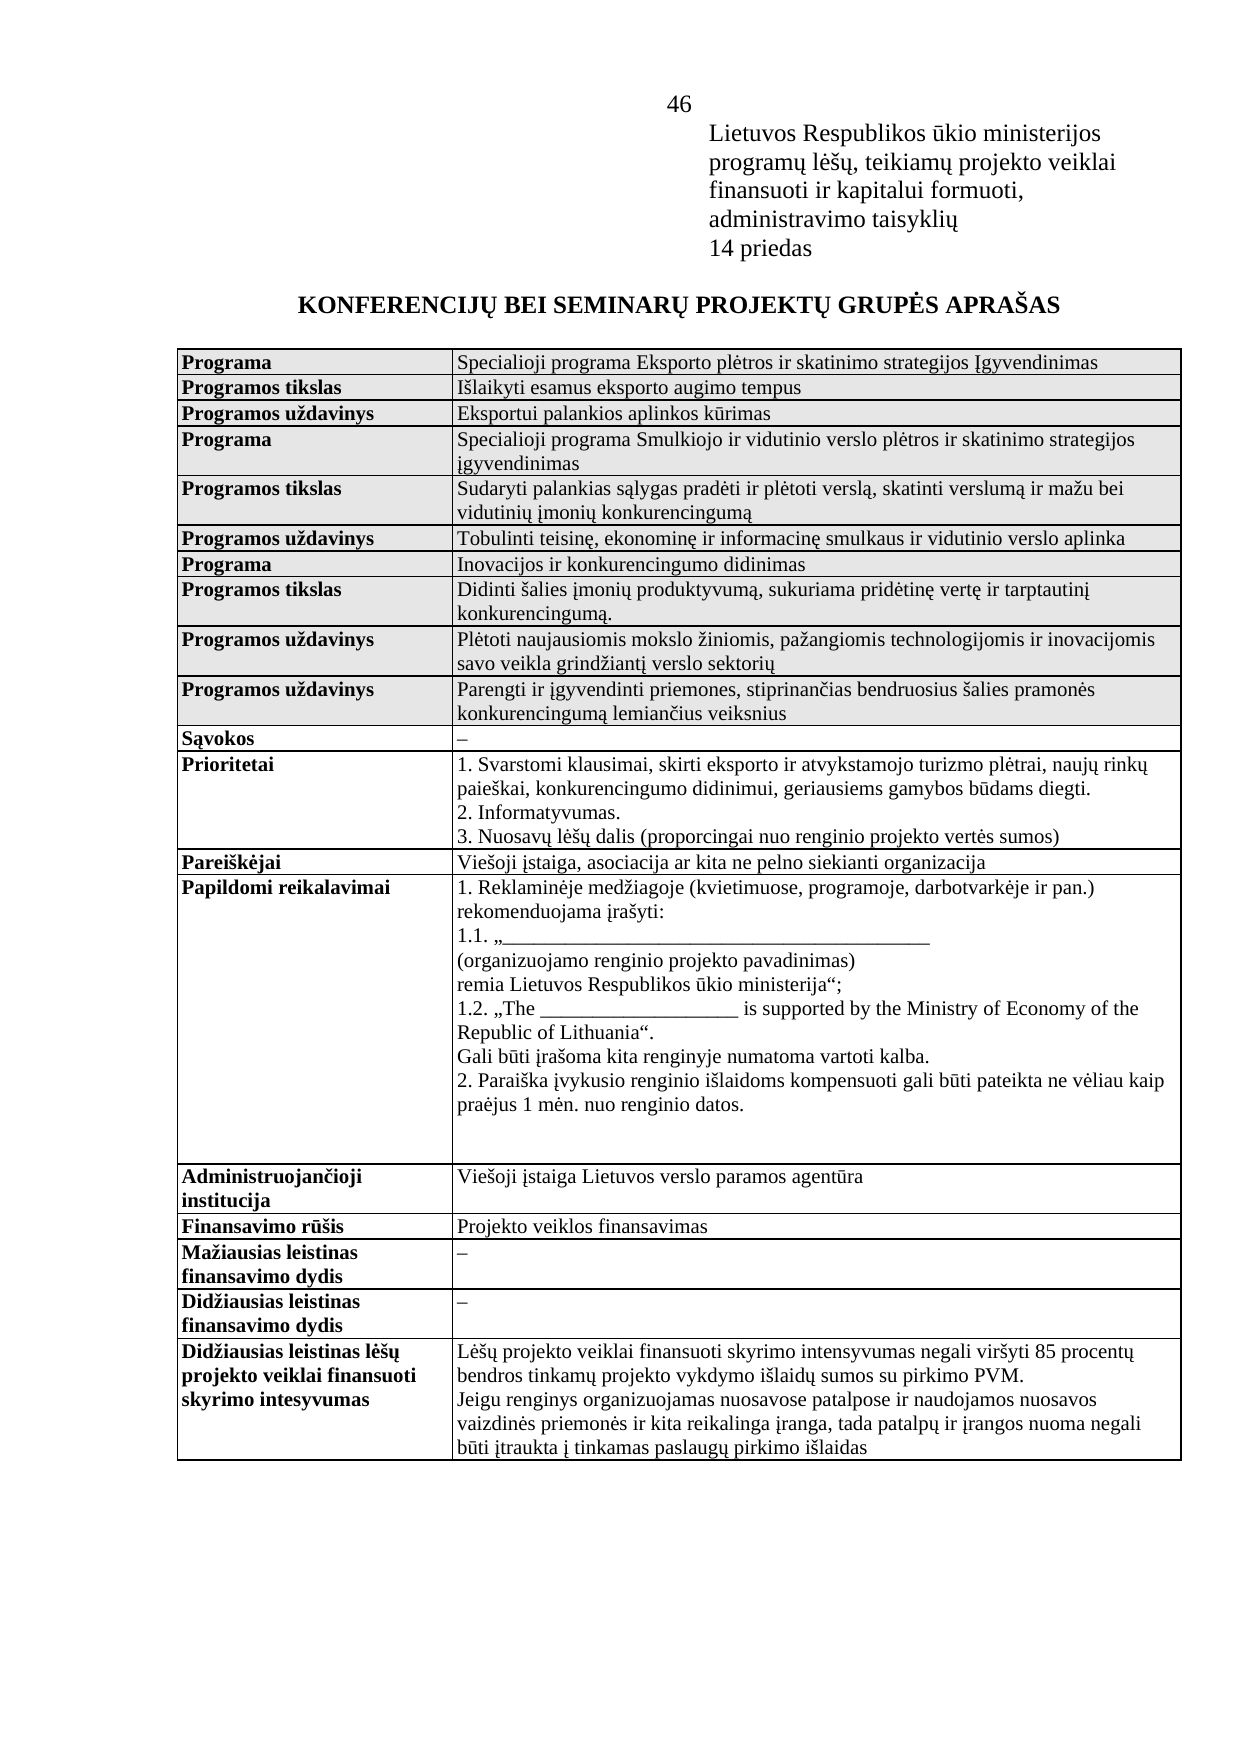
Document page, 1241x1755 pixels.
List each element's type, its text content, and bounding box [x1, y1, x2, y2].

table_cell Parengti ir įgyvendinti priemones, stiprinančias bendruosius šalies pramonės konkurencingumą lemiančius veiksnius [453, 677, 1180, 725]
table_cell Programos uždavinys [178, 627, 452, 675]
table_cell Viešoji įstaiga Lietuvos verslo paramos agentūra [453, 1165, 1180, 1212]
table_cell Pareiškėjai [178, 850, 452, 874]
table_cell – [453, 1240, 1180, 1288]
table_cell Programa [178, 427, 452, 475]
table_cell Programos tikslas [178, 476, 452, 524]
table_cell Išlaikyti esamus eksporto augimo tempus [453, 375, 1180, 399]
table_cell Inovacijos ir konkurencingumo didinimas [453, 552, 1180, 576]
table_cell – [453, 1290, 1180, 1337]
table_cell Projekto veiklos finansavimas [453, 1214, 1180, 1238]
table_cell Didinti šalies įmonių produktyvumą, sukuriama pridėtinę vertę ir tarptautinį konkurencingumą. [453, 577, 1180, 625]
table_cell Programos uždavinys [178, 677, 452, 725]
table_cell Programos tikslas [178, 577, 452, 625]
table_cell Specialioji programa Smulkiojo ir vidutinio verslo plėtros ir skatinimo strategijos įgyvendinimas [453, 427, 1180, 475]
table_cell Finansavimo rūšis [178, 1214, 452, 1238]
table_cell Eksportui palankios aplinkos kūrimas [453, 401, 1180, 425]
table_header Programa [178, 350, 452, 374]
text Lietuvos Respublikos ūkio ministerijos [709, 118, 1181, 147]
table_cell Papildomi reikalavimai [178, 875, 452, 1163]
table_cell Programos tikslas [178, 375, 452, 399]
text programų lėšų, teikiamų projekto veiklai [177, 147, 1181, 176]
text administravimo taisyklių [177, 204, 1181, 233]
table_cell Mažiausias leistinas finansavimo dydis [178, 1240, 452, 1288]
table_cell Didžiausias leistinas lėšų projekto veiklai finansuoti skyrimo intesyvumas [178, 1339, 452, 1459]
text KONFERENCIJŲ BEI SEMINARŲ PROJEKTŲ GRUPĖS APRAŠAS [177, 291, 1181, 319]
table_cell 1. Reklaminėje medžiagoje (kvietimuose, programoje, darbotvarkėje ir pan.) rekomenduojama įrašyti: 1.1. „_________________________________________ (organizuojamo renginio projekto pavadinimas) remia Lietuvos Respublikos ūkio ministerija“; 1.2. „The ___________________ is supported by the Ministry of Economy of the Republic of Lithuania“. Gali būti įrašoma kita renginyje numatoma vartoti kalba. 2. Paraiška įvykusio renginio išlaidoms kompensuoti gali būti pateikta ne vėliau kaip praėjus 1 mėn. nuo renginio datos. [453, 875, 1180, 1163]
table_cell Lėšų projekto veiklai finansuoti skyrimo intensyvumas negali viršyti 85 procentų bendros tinkamų projekto vykdymo išlaidų sumos su pirkimo PVM. Jeigu renginys organizuojamas nuosavose patalpose ir naudojamos nuosavos vaizdinės priemonės ir kita reikalinga įranga, tada patalpų ir įrangos nuoma negali būti įtraukta į tinkamas paslaugų pirkimo išlaidas [453, 1339, 1180, 1459]
table_cell 1. Svarstomi klausimai, skirti eksporto ir atvykstamojo turizmo plėtrai, naujų rinkų paieškai, konkurencingumo didinimui, geriausiems gamybos būdams diegti. 2. Informatyvumas. 3. Nuosavų lėšų dalis (proporcingai nuo renginio projekto vertės sumos) [453, 752, 1180, 848]
table_cell Viešoji įstaiga, asociacija ar kita ne pelno siekianti organizacija [453, 850, 1180, 874]
table_cell Administruojančioji institucija [178, 1165, 452, 1212]
text 14 priedas [177, 233, 1181, 262]
table_cell Tobulinti teisinę, ekonominę ir informacinę smulkaus ir vidutinio verslo aplinka [453, 526, 1180, 550]
table_cell – [453, 726, 1180, 750]
table_header Specialioji programa Eksporto plėtros ir skatinimo strategijos Įgyvendinimas [453, 350, 1180, 374]
table_cell Programos uždavinys [178, 526, 452, 550]
table_cell Sąvokos [178, 726, 452, 750]
table_cell Prioritetai [178, 752, 452, 848]
text finansuoti ir kapitalui formuoti, [177, 176, 1181, 204]
table_cell Programa [178, 552, 452, 576]
table_cell Programos uždavinys [178, 401, 452, 425]
table_cell Sudaryti palankias sąlygas pradėti ir plėtoti verslą, skatinti verslumą ir mažu bei vidutinių įmonių konkurencingumą [453, 476, 1180, 524]
table_cell Didžiausias leistinas finansavimo dydis [178, 1290, 452, 1337]
table_cell Plėtoti naujausiomis mokslo žiniomis, pažangiomis technologijomis ir inovacijomis savo veikla grindžiantį verslo sektorių [453, 627, 1180, 675]
